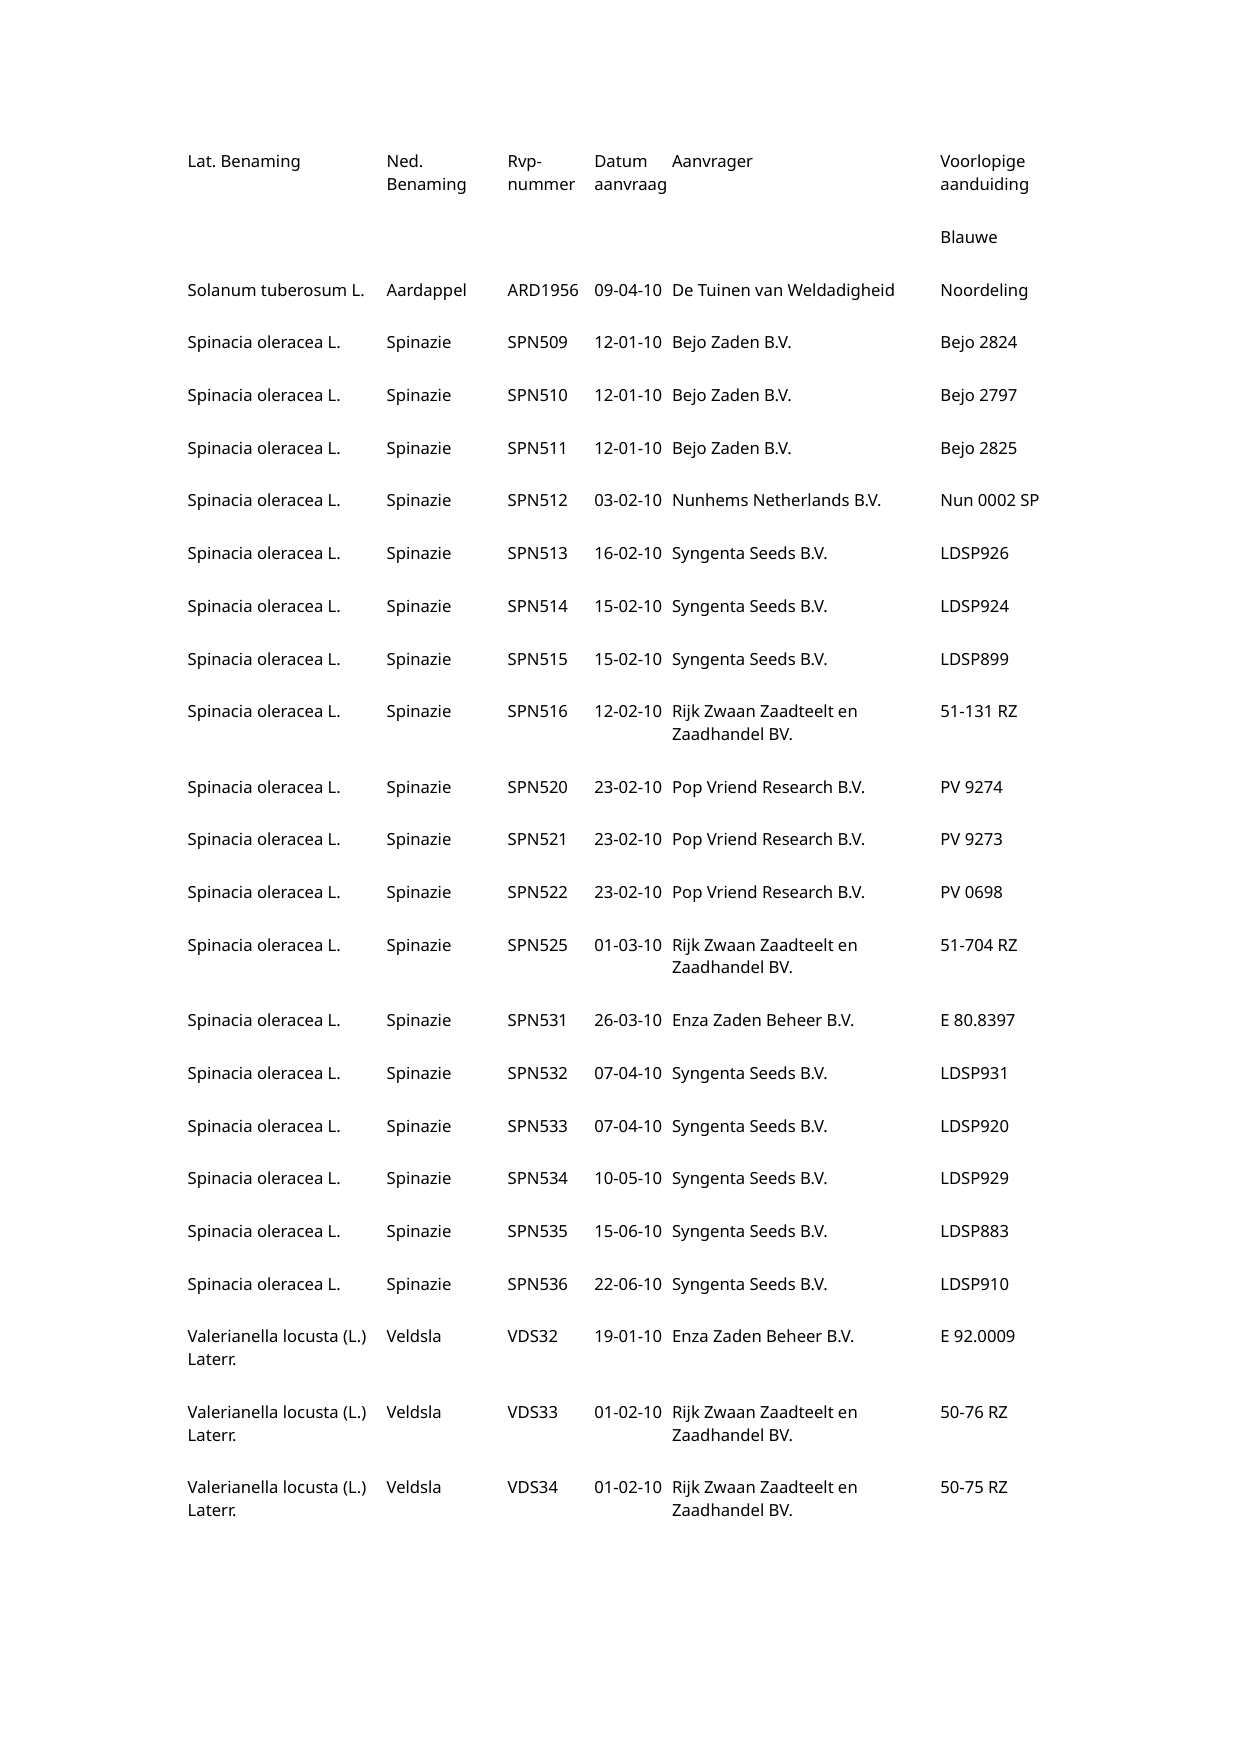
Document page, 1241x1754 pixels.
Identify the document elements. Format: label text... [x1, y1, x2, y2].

table_cell Veldsla [386, 1400, 507, 1476]
table_cell Spinazie [386, 1114, 507, 1167]
table_cell [594, 225, 672, 278]
table_cell Spinacia oleracea L. [188, 436, 386, 489]
table_cell LDSP931 [940, 1061, 1053, 1114]
table_cell 15-02-10 [594, 594, 672, 647]
table_cell Spinacia oleracea L. [188, 1272, 386, 1325]
table_cell 10-05-10 [594, 1167, 672, 1219]
table_cell Syngenta Seeds B.V. [672, 542, 940, 594]
table_cell Bejo Zaden B.V. [672, 384, 940, 436]
table_cell 23-02-10 [594, 775, 672, 828]
table_cell Spinacia oleracea L. [188, 700, 386, 775]
table_cell Spinacia oleracea L. [188, 489, 386, 542]
table_cell Bejo Zaden B.V. [672, 331, 940, 383]
table_cell 12-02-10 [594, 700, 672, 775]
table_cell ARD1956 [508, 278, 594, 331]
table_cell Rijk Zwaan Zaadteelt en Zaadhandel BV. [672, 933, 940, 1009]
table_cell Syngenta Seeds B.V. [672, 647, 940, 700]
table_cell 12-01-10 [594, 384, 672, 436]
table_cell 07-04-10 [594, 1114, 672, 1167]
table_cell Spinacia oleracea L. [188, 775, 386, 828]
table_cell SPN516 [508, 700, 594, 775]
table_cell Valerianella locusta (L.) Laterr. [188, 1325, 386, 1400]
table_cell 12-01-10 [594, 331, 672, 383]
table_cell Syngenta Seeds B.V. [672, 1061, 940, 1114]
table_cell Spinacia oleracea L. [188, 1009, 386, 1061]
table_cell SPN513 [508, 542, 594, 594]
table_cell 50-76 RZ [940, 1400, 1053, 1476]
table_cell Spinazie [386, 436, 507, 489]
table_cell SPN521 [508, 828, 594, 881]
table_cell Bejo Zaden B.V. [672, 436, 940, 489]
table_cell Spinazie [386, 647, 507, 700]
table_cell LDSP910 [940, 1272, 1053, 1325]
table_cell 01-03-10 [594, 933, 672, 1009]
table_cell PV 9273 [940, 828, 1053, 881]
table_cell Spinazie [386, 542, 507, 594]
table_cell Spinacia oleracea L. [188, 1061, 386, 1114]
table_header Lat. Benaming [188, 150, 386, 225]
table_cell Pop Vriend Research B.V. [672, 828, 940, 881]
table_cell Nun 0002 SP [940, 489, 1053, 542]
table_cell SPN511 [508, 436, 594, 489]
table_cell Rijk Zwaan Zaadteelt en Zaadhandel BV. [672, 700, 940, 775]
table_cell Solanum tuberosum L. [188, 278, 386, 331]
table_cell Spinacia oleracea L. [188, 384, 386, 436]
table_cell SPN534 [508, 1167, 594, 1219]
table_cell Spinacia oleracea L. [188, 933, 386, 1009]
table_cell Spinazie [386, 1167, 507, 1219]
table_cell Spinazie [386, 1272, 507, 1325]
table_cell Rijk Zwaan Zaadteelt en Zaadhandel BV. [672, 1400, 940, 1476]
table_cell Noordeling [940, 278, 1053, 331]
table_cell Spinacia oleracea L. [188, 828, 386, 881]
table_cell E 92.0009 [940, 1325, 1053, 1400]
table_cell De Tuinen van Weldadigheid [672, 278, 940, 331]
table_cell Spinazie [386, 933, 507, 1009]
table_cell PV 9274 [940, 775, 1053, 828]
table_cell Syngenta Seeds B.V. [672, 1114, 940, 1167]
table_cell PV 0698 [940, 881, 1053, 933]
table_cell 22-06-10 [594, 1272, 672, 1325]
table_cell LDSP926 [940, 542, 1053, 594]
table_cell Enza Zaden Beheer B.V. [672, 1009, 940, 1061]
table_cell E 80.8397 [940, 1009, 1053, 1061]
table_cell Syngenta Seeds B.V. [672, 1220, 940, 1272]
table_cell Spinacia oleracea L. [188, 594, 386, 647]
table_cell Blauwe [940, 225, 1053, 278]
table_cell 01-02-10 [594, 1476, 672, 1551]
table_cell Syngenta Seeds B.V. [672, 1272, 940, 1325]
table_cell Syngenta Seeds B.V. [672, 594, 940, 647]
table_cell Spinazie [386, 700, 507, 775]
table_cell 07-04-10 [594, 1061, 672, 1114]
table_cell Spinacia oleracea L. [188, 1220, 386, 1272]
table_cell Syngenta Seeds B.V. [672, 1167, 940, 1219]
table_cell LDSP920 [940, 1114, 1053, 1167]
table_cell Spinazie [386, 881, 507, 933]
table_cell SPN515 [508, 647, 594, 700]
table_cell 03-02-10 [594, 489, 672, 542]
table_cell [672, 225, 940, 278]
table_cell [508, 225, 594, 278]
table_cell SPN535 [508, 1220, 594, 1272]
table_cell Bejo 2824 [940, 331, 1053, 383]
table_cell 23-02-10 [594, 881, 672, 933]
table_header Ned. Benaming [386, 150, 507, 225]
table_cell SPN510 [508, 384, 594, 436]
table_cell Spinacia oleracea L. [188, 542, 386, 594]
table_cell SPN509 [508, 331, 594, 383]
table_cell Bejo 2797 [940, 384, 1053, 436]
table_cell SPN525 [508, 933, 594, 1009]
table_cell Valerianella locusta (L.) Laterr. [188, 1400, 386, 1476]
table_cell 12-01-10 [594, 436, 672, 489]
table_cell LDSP924 [940, 594, 1053, 647]
table_cell VDS32 [508, 1325, 594, 1400]
table_cell SPN536 [508, 1272, 594, 1325]
table_cell Aardappel [386, 278, 507, 331]
table_cell SPN520 [508, 775, 594, 828]
table_cell 23-02-10 [594, 828, 672, 881]
table_cell Spinazie [386, 1009, 507, 1061]
table_cell 01-02-10 [594, 1400, 672, 1476]
table_cell Spinazie [386, 1061, 507, 1114]
table_cell Pop Vriend Research B.V. [672, 775, 940, 828]
table_cell 51-704 RZ [940, 933, 1053, 1009]
table_cell 26-03-10 [594, 1009, 672, 1061]
table_cell Nunhems Netherlands B.V. [672, 489, 940, 542]
table_header Voorlopige aanduiding [940, 150, 1053, 225]
table_cell 09-04-10 [594, 278, 672, 331]
table_cell Spinacia oleracea L. [188, 331, 386, 383]
table_cell Spinacia oleracea L. [188, 881, 386, 933]
table_cell Valerianella locusta (L.) Laterr. [188, 1476, 386, 1551]
table_header Datum aanvraag [594, 150, 672, 225]
table_cell Bejo 2825 [940, 436, 1053, 489]
table_cell LDSP929 [940, 1167, 1053, 1219]
table_cell Enza Zaden Beheer B.V. [672, 1325, 940, 1400]
table_cell Spinacia oleracea L. [188, 1114, 386, 1167]
table_cell Spinazie [386, 384, 507, 436]
table_cell Spinazie [386, 1220, 507, 1272]
table_cell [386, 225, 507, 278]
table_cell LDSP899 [940, 647, 1053, 700]
table_header Rvp-nummer [508, 150, 594, 225]
table_cell SPN522 [508, 881, 594, 933]
table_cell Spinazie [386, 489, 507, 542]
table_cell 16-02-10 [594, 542, 672, 594]
table_cell Rijk Zwaan Zaadteelt en Zaadhandel BV. [672, 1476, 940, 1551]
table_cell 15-06-10 [594, 1220, 672, 1272]
table_cell VDS34 [508, 1476, 594, 1551]
table_cell Veldsla [386, 1476, 507, 1551]
table_cell 51-131 RZ [940, 700, 1053, 775]
table_cell Veldsla [386, 1325, 507, 1400]
table_cell Pop Vriend Research B.V. [672, 881, 940, 933]
table_cell [188, 225, 386, 278]
table_cell SPN514 [508, 594, 594, 647]
table_cell LDSP883 [940, 1220, 1053, 1272]
table_cell Spinacia oleracea L. [188, 1167, 386, 1219]
table_cell SPN533 [508, 1114, 594, 1167]
table_header Aanvrager [672, 150, 940, 225]
table_cell Spinacia oleracea L. [188, 647, 386, 700]
table_cell 19-01-10 [594, 1325, 672, 1400]
table_cell Spinazie [386, 331, 507, 383]
table_cell 50-75 RZ [940, 1476, 1053, 1551]
table_cell Spinazie [386, 594, 507, 647]
table_cell SPN512 [508, 489, 594, 542]
table_cell Spinazie [386, 775, 507, 828]
table_cell SPN531 [508, 1009, 594, 1061]
table_cell SPN532 [508, 1061, 594, 1114]
table_cell Spinazie [386, 828, 507, 881]
table_cell VDS33 [508, 1400, 594, 1476]
table_cell 15-02-10 [594, 647, 672, 700]
